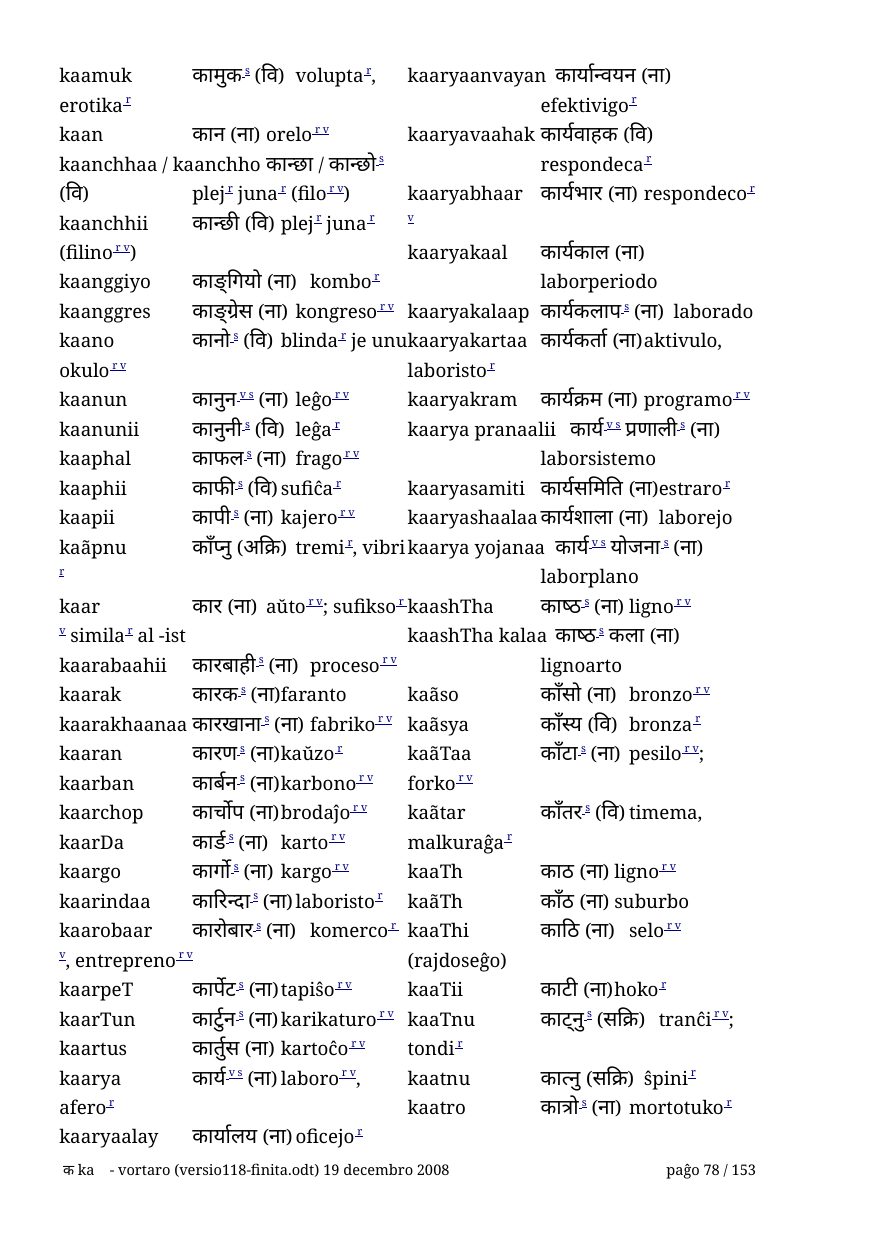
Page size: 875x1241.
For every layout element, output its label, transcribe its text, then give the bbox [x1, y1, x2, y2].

text kaarTun कार्टुन s (ना) karikaturo r v [59, 1002, 407, 1032]
text kaarabaahii कारबाही s (ना) proceso r v [59, 649, 407, 678]
text kaaTnu काट्नु s (सक्रि) tranĉi r v; tondi r [407, 1002, 756, 1061]
text kaashTha काष्ठ s (ना) ligno r v [407, 590, 756, 619]
text kaatnu कात्‍नु (सक्रि) ŝpini r [407, 1061, 756, 1091]
text kaanggres काङ्ग्रेस (ना) kongreso r v [59, 295, 407, 324]
text kaaTh काठ (ना) ligno r v [407, 855, 756, 884]
text kaãTh काँठ (ना) suburbo [407, 884, 756, 914]
text kaãtar काँतर s (वि) timema, malkuraĝa r [407, 796, 756, 855]
text kaanggiyo काङ्गियो (ना) kombo r [59, 265, 407, 295]
text kaarpeT कार्पेट s (ना) tapiŝo r v [59, 973, 407, 1002]
text kaaryaanvayan कार्यान्वयन (ना) efektivigo r [407, 59, 756, 118]
text kaarakhaanaa कारखाना s (ना) fabriko r v [59, 708, 407, 737]
text kaaThi काठि (ना) selo r v (rajdoseĝo) [407, 914, 756, 973]
text kaaryasamiti कार्यसमिति (ना) estraro r [407, 472, 756, 501]
text kaaphal काफल s (ना) frago r v [59, 442, 407, 472]
text kaaryabhaar कार्यभार (ना) respondeco r v [407, 177, 756, 236]
text kaarchop कार्चोप (ना) brodaĵo r v [59, 796, 407, 826]
text kaarya कार्य v s (ना) laboro r v, afero r [59, 1061, 407, 1120]
text kaarya yojanaa कार्य v s योजना s (ना) laborplano [407, 531, 756, 590]
text kaaryashaalaa कार्यशाला (ना) laborejo [407, 501, 756, 531]
text kaamuk कामुक s (वि) volupta r, erotika r [59, 59, 407, 118]
text kaarak कारक s (ना) faranto [59, 678, 407, 708]
text kaãTaa काँटा s (ना) pesilo r v; forko r v [407, 737, 756, 796]
text kaanchhii कान्छी (वि) plej r juna r (filino r v) [59, 206, 407, 265]
text kaartus कार्तुस (ना) kartoĉo r v [59, 1032, 407, 1061]
text kaanchhaa / kaanchho कान्छा / कान्छो s (वि) plej r juna r (filo r v) [59, 147, 407, 206]
text kaarban कार्बन s (ना) karbono r v [59, 767, 407, 796]
text kaaran कारण s (ना) kaŭzo r [59, 737, 407, 767]
text kaãsya काँस्य (वि) bronza r [407, 708, 756, 737]
text kaarindaa कारिन्दा s (ना) laboristo r [59, 884, 407, 914]
text kaãpnu काँप्नु (अक्रि) tremi r, vibri r [59, 531, 407, 590]
text kaaryakaal कार्यकाल (ना) laborperiodo [407, 236, 756, 295]
text kaaryavaahak कार्यवाहक (वि) respondeca r [407, 118, 756, 177]
text kaaryakalaap कार्यकलाप s (ना) laborado [407, 295, 756, 324]
text kaaTii काटी (ना) hoko r [407, 973, 756, 1002]
text kaaryaalay कार्यालय (ना) oficejo r [59, 1120, 407, 1150]
text kaanun कानुन v s (ना) leĝo r v [59, 383, 407, 413]
text kaano कानो s (वि) blinda r je unu okulo r v [59, 324, 407, 383]
text kaãso काँसो (ना) bronzo r v [407, 678, 756, 708]
text kaanunii कानुनी s (वि) leĝa r [59, 413, 407, 442]
text kaaphii काफी s (वि) sufiĉa r [59, 472, 407, 501]
text kaan कान (ना) orelo r v [59, 118, 407, 147]
text kaar कार (ना) aŭto r v; sufikso r v simila r al -ist [59, 590, 407, 649]
text kaapii कापी s (ना) kajero r v [59, 501, 407, 531]
text kaashTha kalaa काष्ठ s कला (ना) lignoarto [407, 619, 756, 678]
text kaatro कात्रो s (ना) mortotuko r [407, 1091, 756, 1120]
text kaarya pranaalii कार्य v s प्रणाली s (ना) laborsistemo [407, 413, 756, 472]
text kaaryakram कार्यक्रम (ना) programo r v [407, 383, 756, 413]
text kaarobaar कारोबार s (ना) komerco r v, entrepreno r v [59, 914, 407, 973]
text kaargo कार्गो s (ना) kargo r v [59, 855, 407, 884]
text kaarDa कार्ड s (ना) karto r v [59, 826, 407, 855]
text kaaryakartaa कार्यकर्ता (ना) aktivulo, laboristo r [407, 324, 756, 383]
